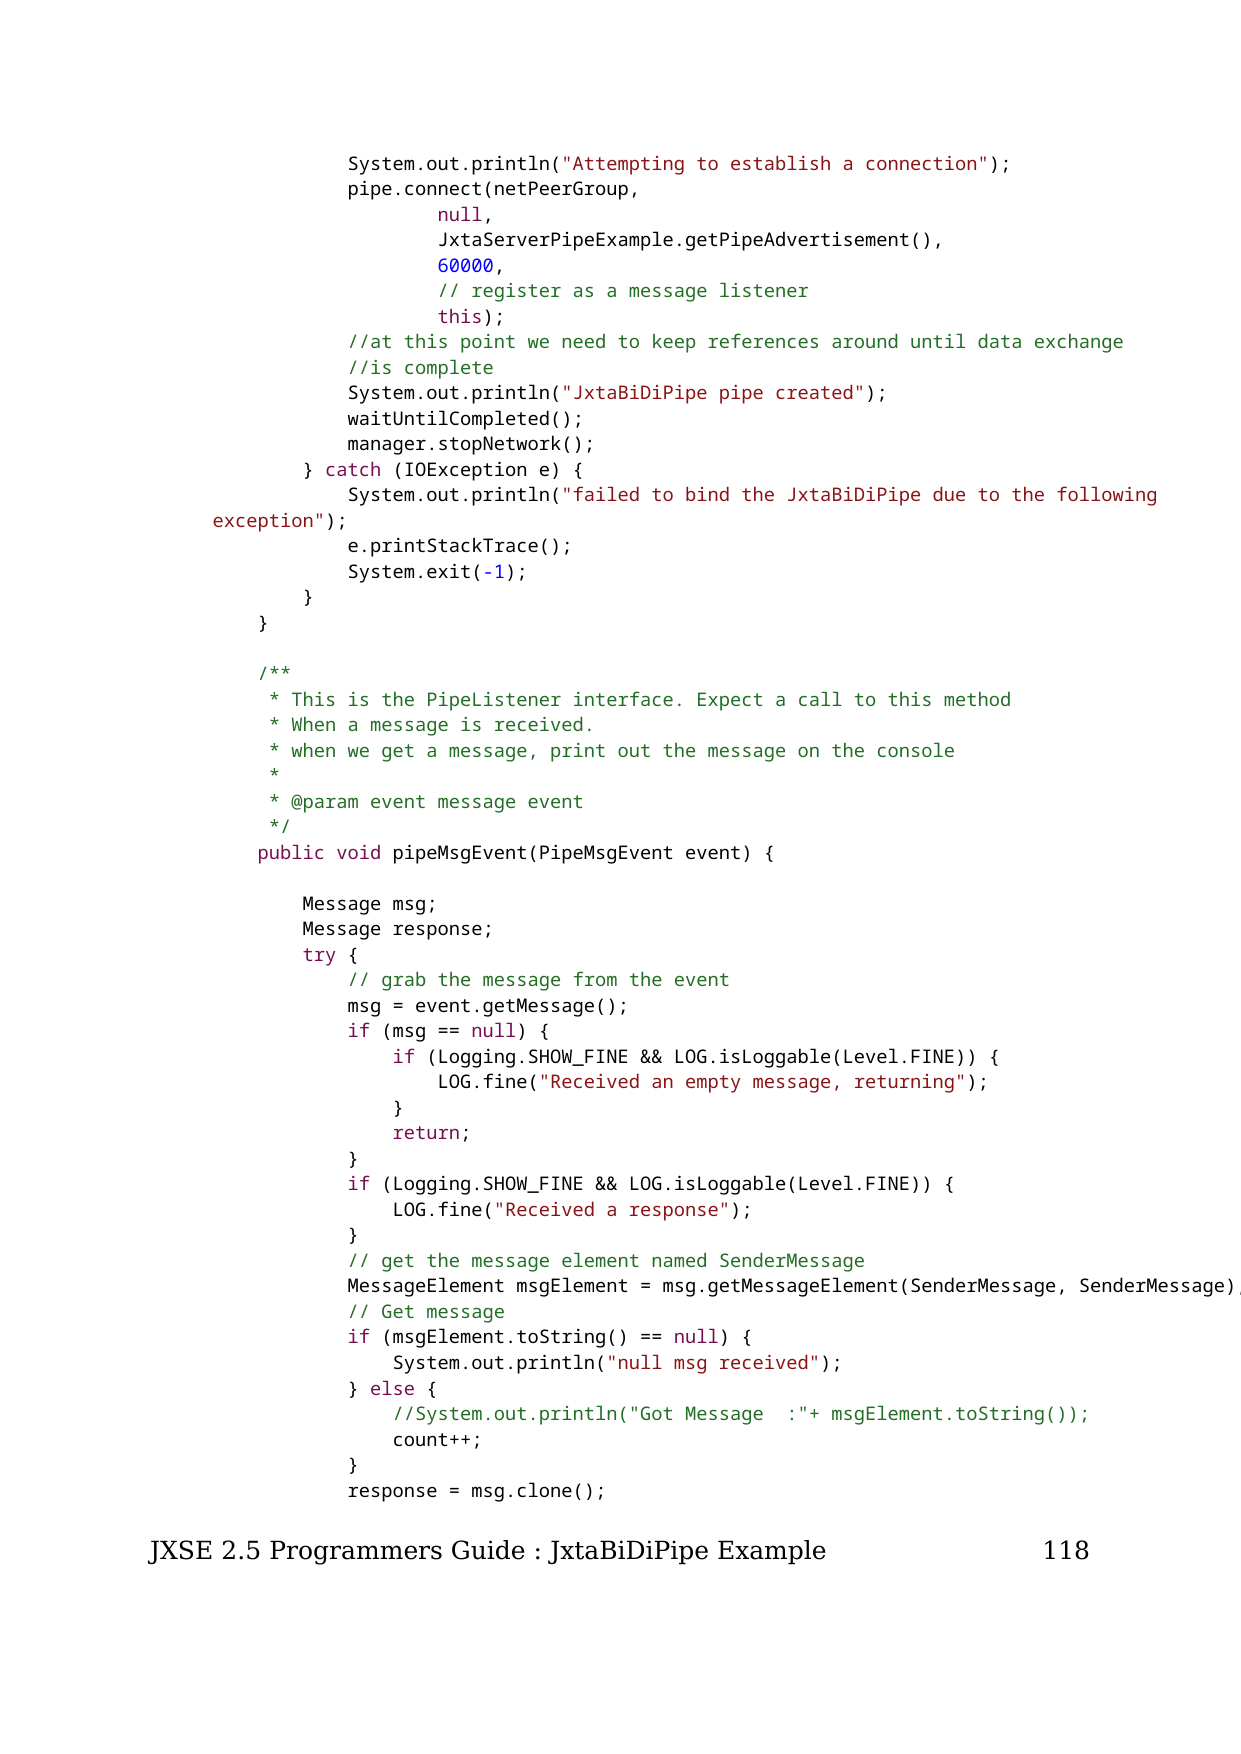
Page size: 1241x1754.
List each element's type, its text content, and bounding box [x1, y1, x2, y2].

text * When a message is received. [212, 711, 1240, 737]
text * [212, 762, 1240, 788]
text public void pipeMsgEvent(PipeMsgEvent event) { [212, 839, 1240, 864]
text // Get message [212, 1298, 1240, 1324]
text // register as a message listener [212, 278, 1240, 303]
text } catch (IOException e) { [212, 456, 1240, 482]
text //System.out.println("Got Message :"+ msgElement.toString()); [212, 1401, 1240, 1426]
text //is complete [212, 354, 1240, 380]
text LOG.fine("Received an empty message, returning"); [212, 1069, 1240, 1094]
text if (msg == null) { [212, 1018, 1240, 1043]
text System.out.println("Attempting to establish a connection"); [212, 150, 1240, 176]
text } [212, 1222, 1240, 1247]
text count++; [212, 1426, 1240, 1452]
text // grab the message from the event [212, 967, 1240, 992]
text if (Logging.SHOW_FINE && LOG.isLoggable(Level.FINE)) { [212, 1043, 1240, 1069]
text // get the message element named SenderMessage [212, 1247, 1240, 1273]
text pipe.connect(netPeerGroup, [212, 176, 1240, 201]
text this); [212, 303, 1240, 329]
text LOG.fine("Received a response"); [212, 1196, 1240, 1222]
text null, [212, 201, 1240, 227]
text } [212, 1452, 1240, 1477]
text Message response; [212, 916, 1240, 941]
text */ [212, 813, 1240, 839]
text System.out.println("null msg received"); [212, 1349, 1240, 1375]
text System.out.println("JxtaBiDiPipe pipe created"); [212, 380, 1240, 405]
text } [212, 609, 1240, 635]
text //at this point we need to keep references around until data exchange [212, 329, 1240, 354]
text manager.stopNetwork(); [212, 431, 1240, 456]
text waitUntilCompleted(); [212, 405, 1240, 431]
text if (Logging.SHOW_FINE && LOG.isLoggable(Level.FINE)) { [212, 1171, 1240, 1196]
text * This is the PipeListener interface. Expect a call to this method [212, 686, 1240, 711]
text response = msg.clone(); [212, 1477, 1240, 1503]
text System.out.println("failed to bind the JxtaBiDiPipe due to the following exception"); [212, 482, 1240, 533]
text try { [212, 941, 1240, 967]
text System.exit(-1); [212, 558, 1240, 584]
text } [212, 1145, 1240, 1171]
text } [212, 1094, 1240, 1120]
text /** [212, 660, 1240, 686]
text Message msg; [212, 890, 1240, 916]
text } [212, 584, 1240, 609]
text * @param event message event [212, 788, 1240, 813]
text 60000, [212, 252, 1240, 278]
text msg = event.getMessage(); [212, 992, 1240, 1018]
text MessageElement msgElement = msg.getMessageElement(SenderMessage, SenderMessage); [212, 1273, 1240, 1298]
text e.printStackTrace(); [212, 533, 1240, 558]
text * when we get a message, print out the message on the console [212, 737, 1240, 762]
text } else { [212, 1375, 1240, 1401]
text return; [212, 1120, 1240, 1145]
text if (msgElement.toString() == null) { [212, 1324, 1240, 1349]
text JxtaServerPipeExample.getPipeAdvertisement(), [212, 227, 1240, 252]
